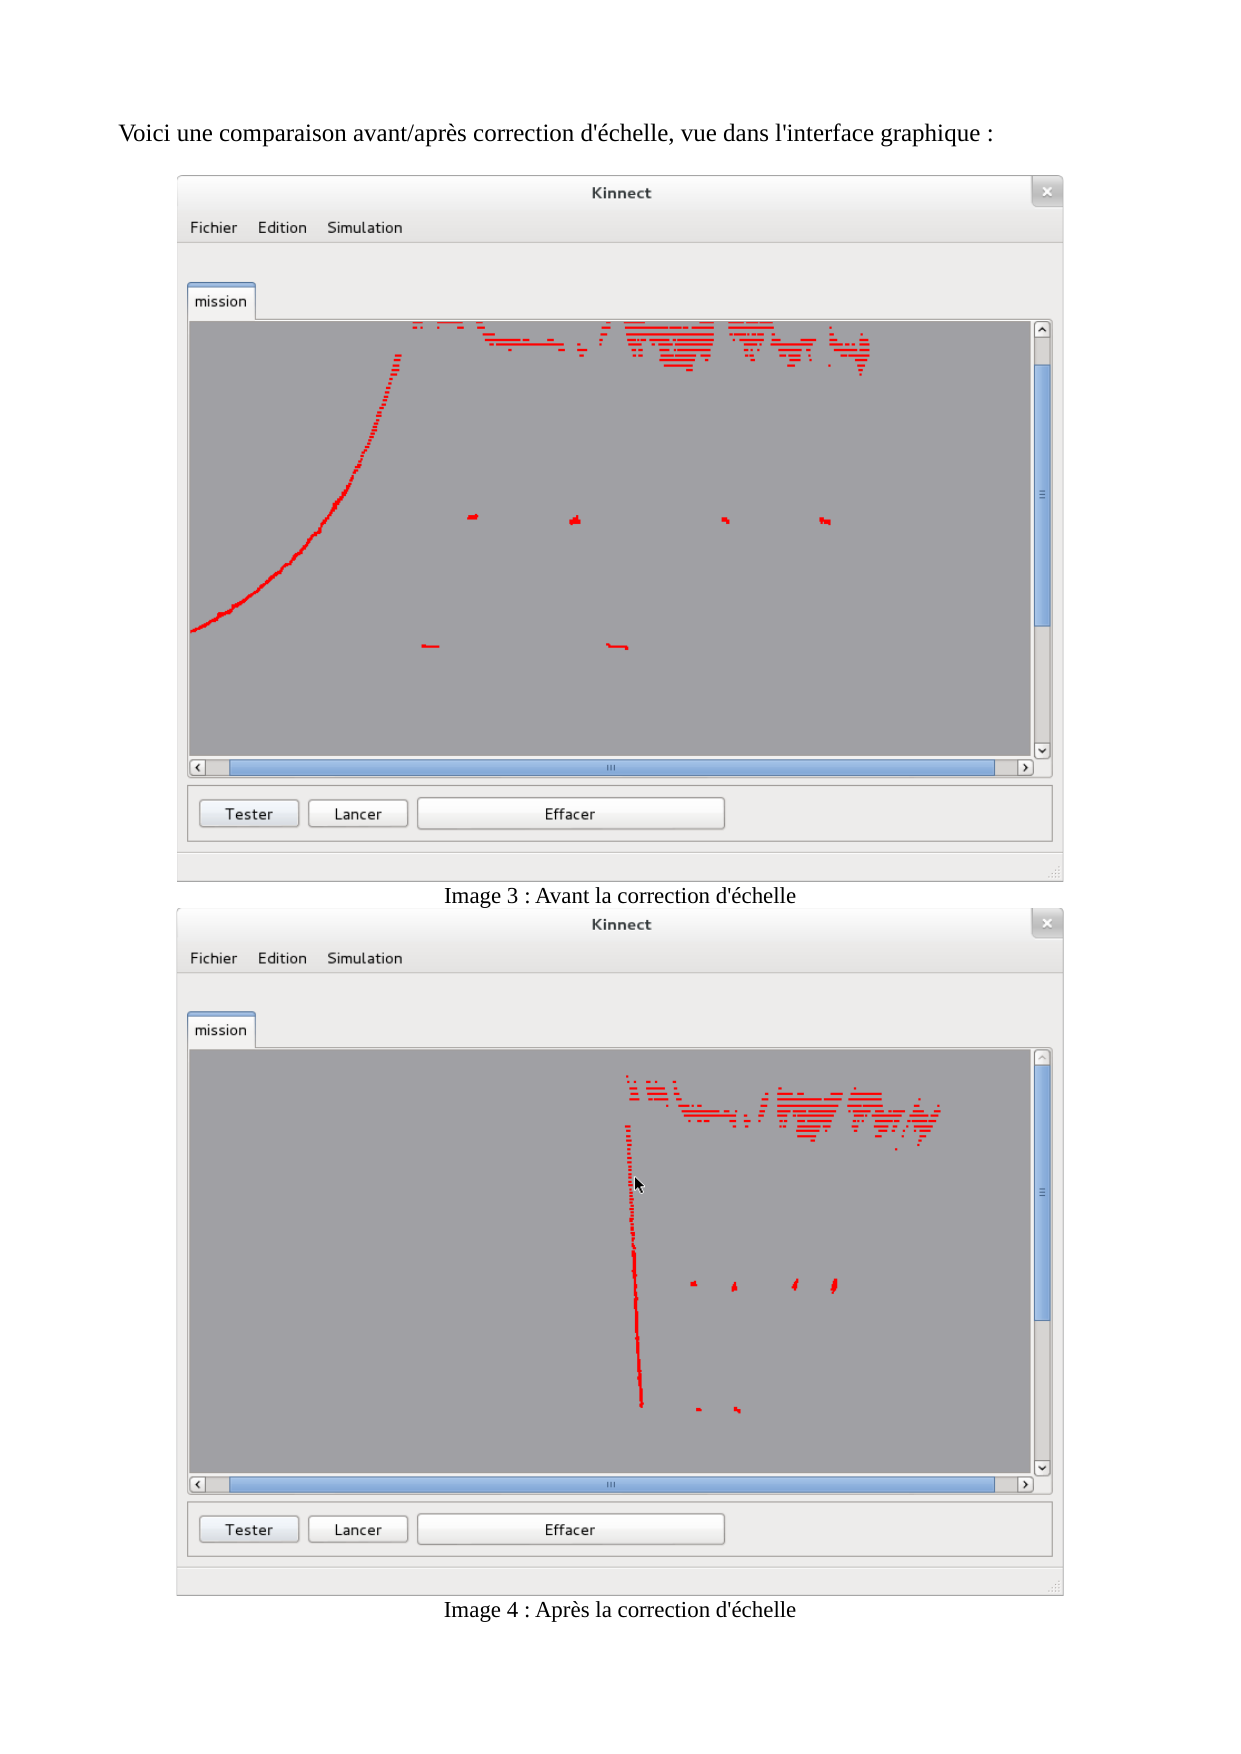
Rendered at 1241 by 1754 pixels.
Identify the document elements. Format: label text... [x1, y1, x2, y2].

text Image 4 : Après la correction d'échelle [118, 1596, 1122, 1622]
picture [177, 175, 1064, 882]
text Voici une comparaison avant/après correction d'échelle, vue dans l'interface graphique : [118, 118, 1122, 147]
text Image 3 : Avant la correction d'échelle [118, 882, 1122, 908]
picture [176, 908, 1064, 1596]
